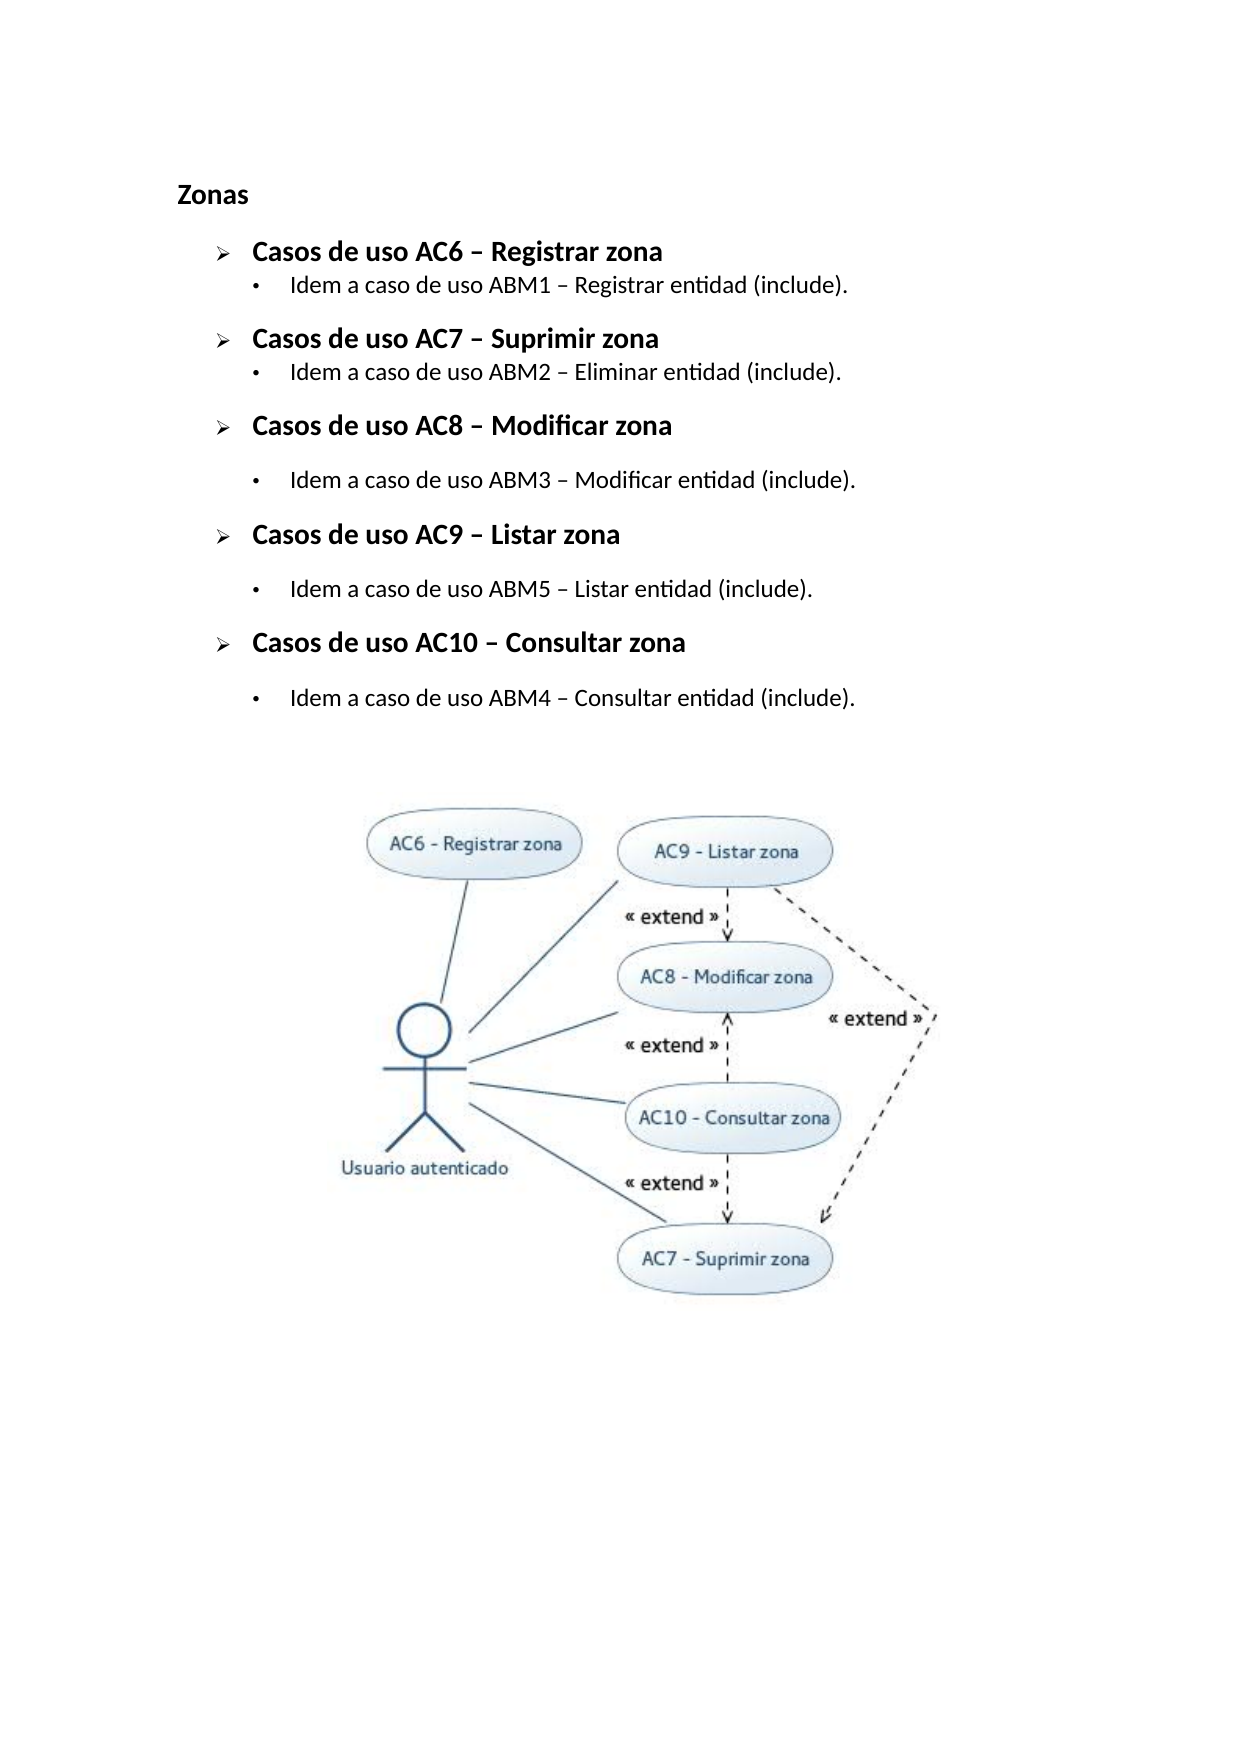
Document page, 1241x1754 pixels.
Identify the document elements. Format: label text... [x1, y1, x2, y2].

list Idem a caso de uso ABM2 – Eliminar entidad (include). [252, 356, 1122, 386]
list Casos de uso AC8 – Modificar zona [215, 407, 1122, 443]
list Casos de uso AC10 – Consultar zona [215, 624, 1122, 660]
picture [327, 792, 973, 1311]
text Zonas [177, 176, 1122, 211]
list Idem a caso de uso ABM4 – Consultar entidad (include). [252, 682, 1122, 712]
list Casos de uso AC6 – Registrar zona [215, 233, 1122, 269]
list Idem a caso de uso ABM1 – Registrar entidad (include). [252, 269, 1122, 299]
list Idem a caso de uso ABM3 – Modificar entidad (include). [252, 464, 1122, 495]
list Casos de uso AC9 – Listar zona [215, 516, 1122, 552]
list Idem a caso de uso ABM5 – Listar entidad (include). [252, 573, 1122, 604]
list Casos de uso AC7 – Suprimir zona [215, 320, 1122, 356]
